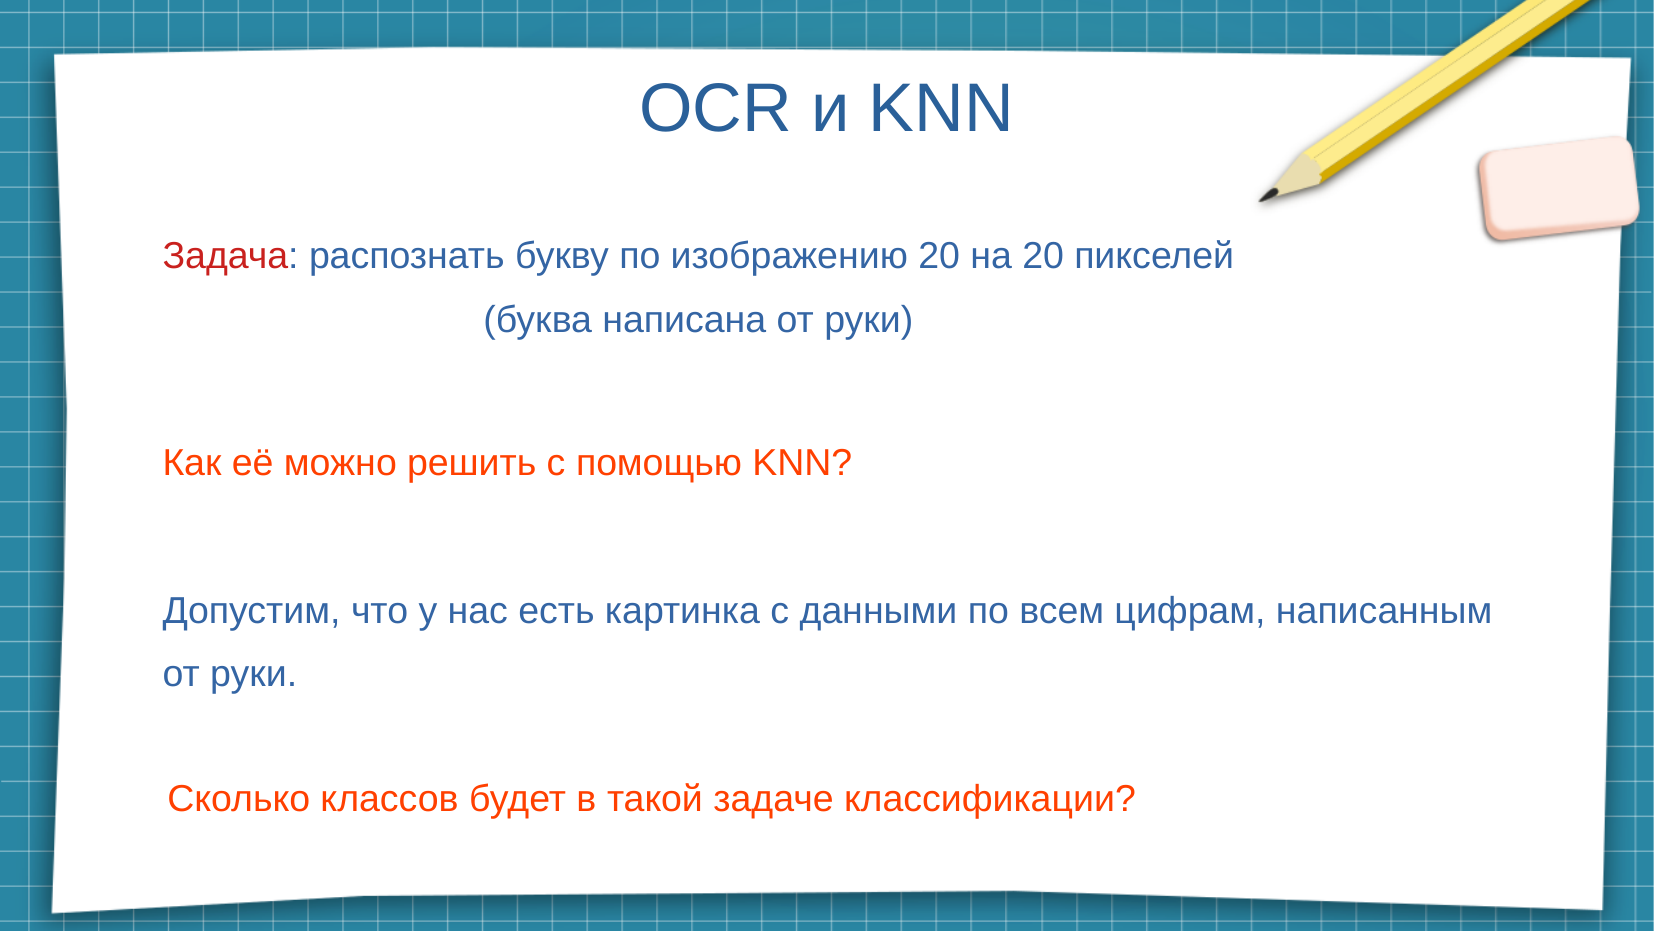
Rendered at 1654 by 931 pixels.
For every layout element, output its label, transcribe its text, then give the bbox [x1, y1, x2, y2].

title OCR и KNN [82, 29, 1571, 185]
text_box Допустим, что у нас есть картинка с данными по всем цифрам, написанным от руки. [147, 561, 1565, 702]
text_box Как её можно решить с помощью KNN? [147, 413, 868, 492]
text_box Сколько классов будет в такой задаче классификации? [152, 748, 1152, 827]
text_box Задача: распознать букву по изображению 20 на 20 пикселей (буква написана от руки) [147, 206, 1359, 348]
picture [0, 0, 1654, 931]
